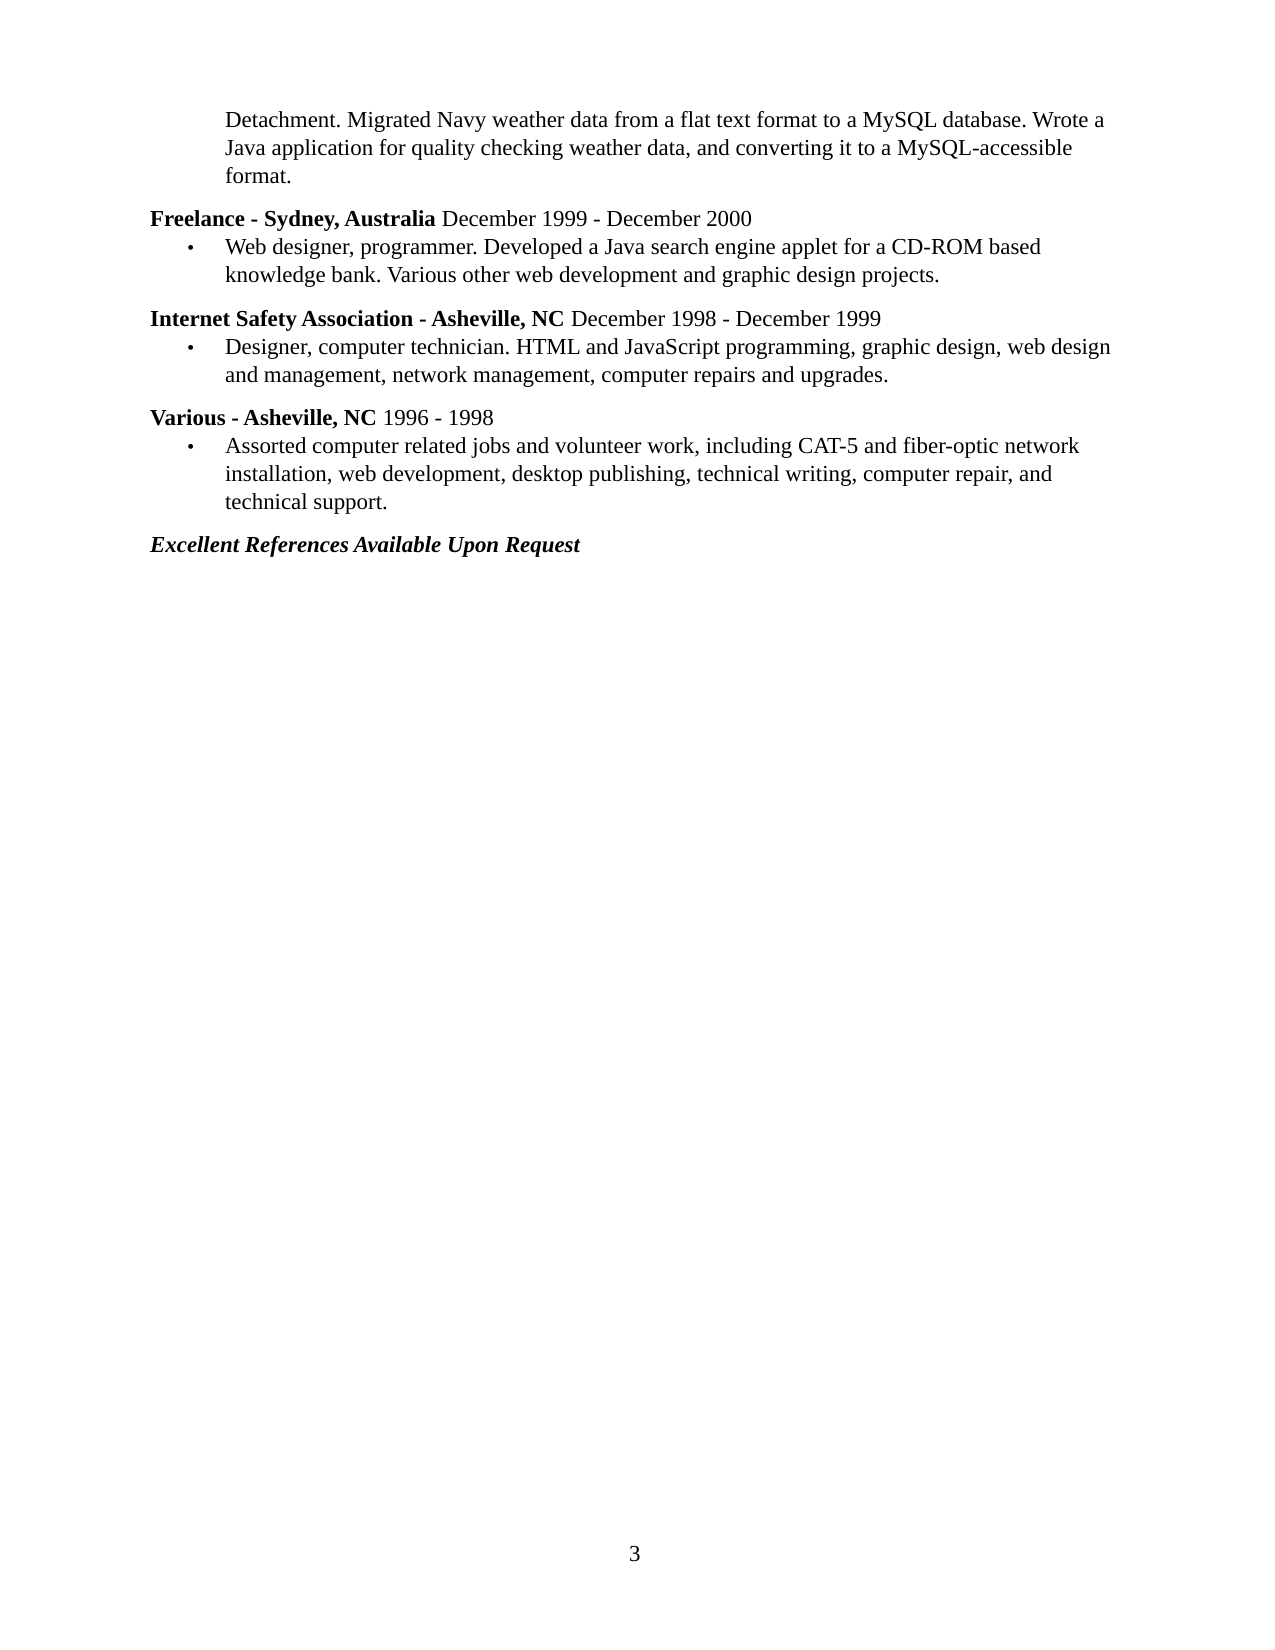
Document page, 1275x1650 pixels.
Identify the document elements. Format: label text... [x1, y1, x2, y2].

text Excellent References Available Upon Request [150, 532, 1125, 558]
list Web designer, programmer. Developed a Java search engine applet for a CD-ROM based knowledge bank. Various other web development and graphic design projects. [187, 233, 1125, 288]
text Various - Asheville, NC 1996 - 1998 [150, 404, 1125, 430]
list Designer, computer technician. HTML and JavaScript programming, graphic design, web design and management, network management, computer repairs and upgrades. [187, 333, 1125, 387]
list Assorted computer related jobs and volunteer work, including CAT-5 and fiber-optic network installation, web development, desktop publishing, technical writing, computer repair, and technical support. [187, 432, 1125, 515]
list Detachment. Migrated Navy weather data from a flat text format to a MySQL database. Wrote a Java application for quality checking weather data, and converting it to a MySQL-accessible format. [187, 106, 1125, 188]
text Freelance - Sydney, Australia December 1999 - December 2000 [150, 205, 1125, 232]
text Internet Safety Association - Asheville, NC December 1998 - December 1999 [150, 305, 1125, 331]
